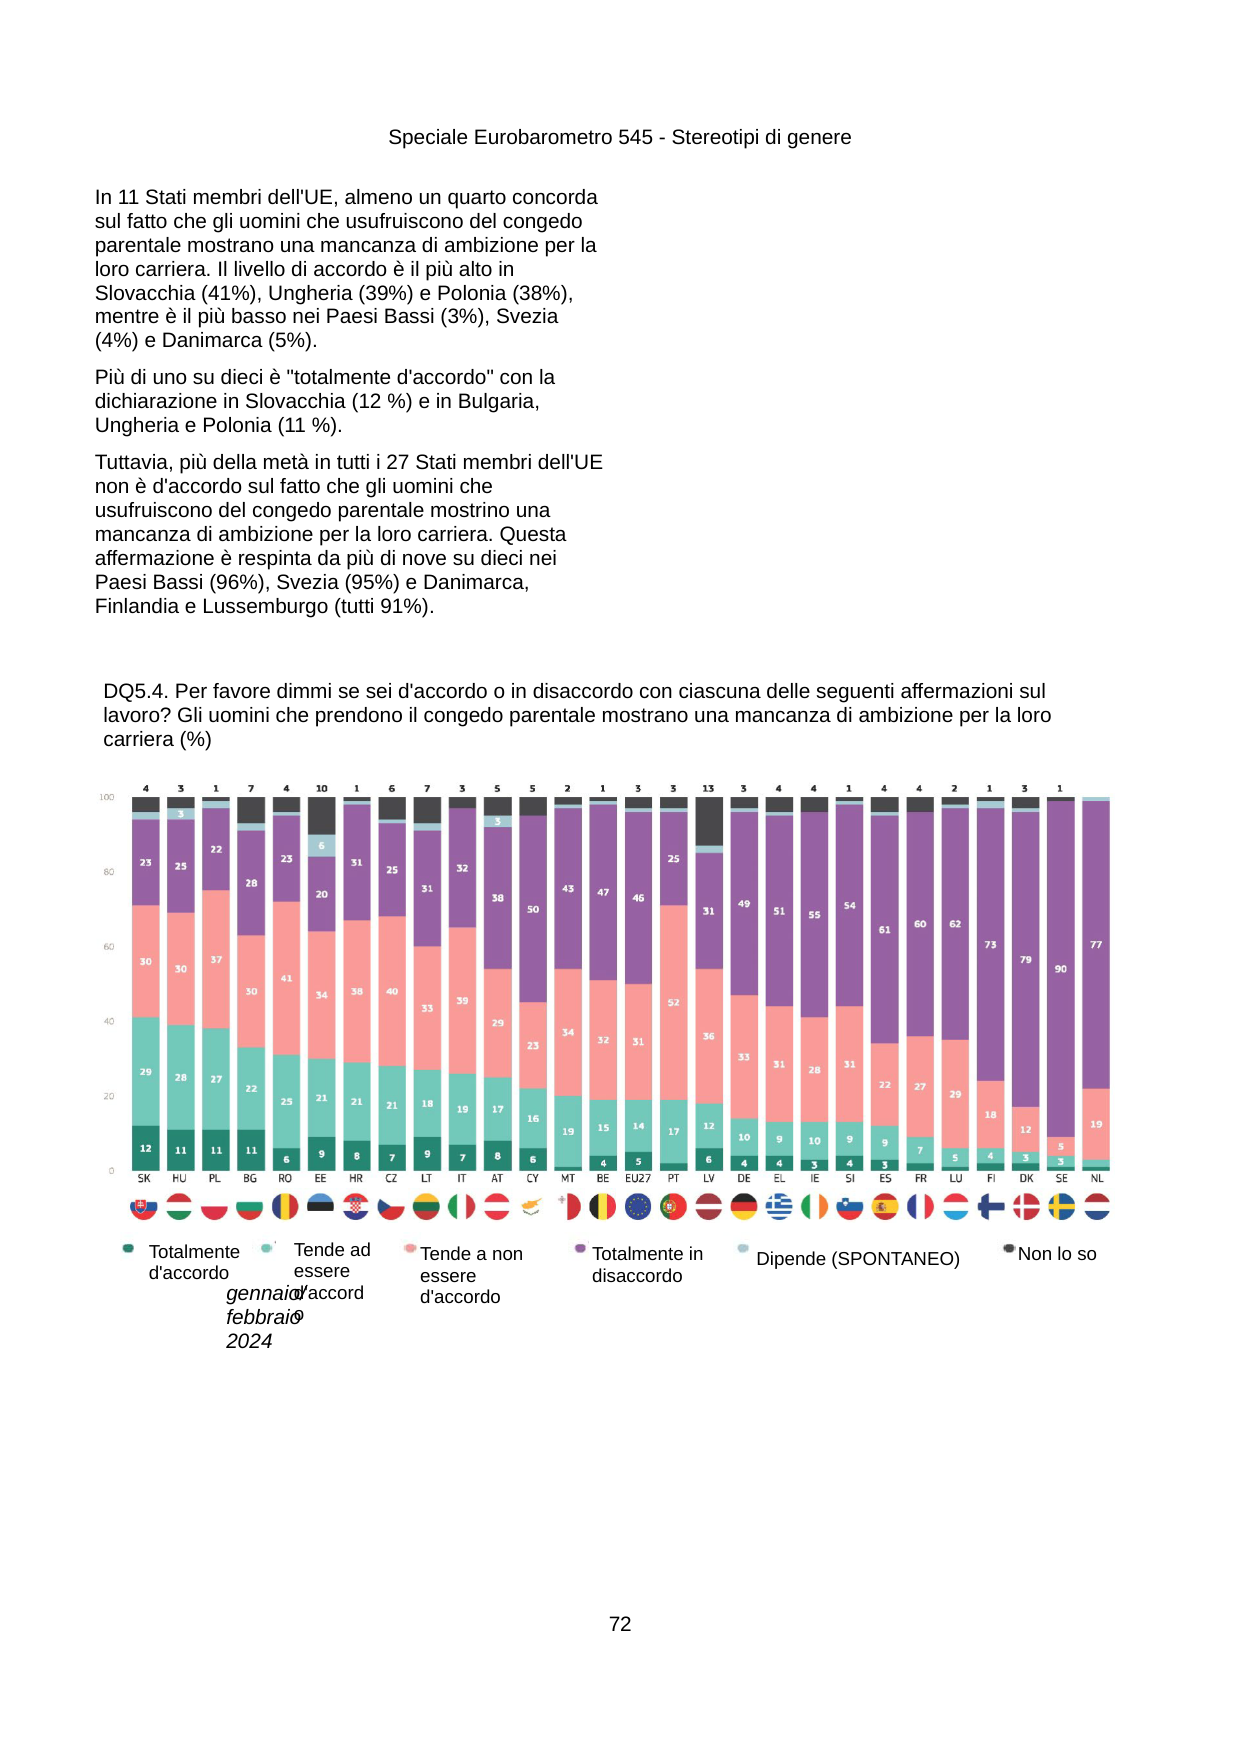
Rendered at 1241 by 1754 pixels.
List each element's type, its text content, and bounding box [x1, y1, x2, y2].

text Tuttavia, più della metà in tutti i 27 Stati membri dell'UE non è d'accordo sul fatto che gli uomini che usufruiscono del congedo parentale mostrino una mancanza di ambizione per la loro carriera. Questa affermazione è respinta da più di nove su dieci nei Paesi Bassi (96%), Svezia (95%) e Danimarca, Finlandia e Lussemburgo (tutti 91%). [94, 450, 605, 618]
text In 11 Stati membri dell'UE, almeno un quarto concorda sul fatto che gli uomini che usufruiscono del congedo parentale mostrano una mancanza di ambizione per la loro carriera. Il livello di accordo è il più alto in Slovacchia (41%), Ungheria (39%) e Polonia (38%), mentre è il più basso nei Paesi Bassi (3%), Svezia (4%) e Danimarca (5%). [94, 184, 605, 352]
picture [865, 1253, 874, 1263]
picture [880, 1255, 885, 1263]
picture [942, 1253, 951, 1263]
picture [116, 1226, 1016, 1263]
text Più di uno su dieci è "totalmente d'accordo" con la dichiarazione in Slovacchia (12 %) e in Bulgaria, Ungheria e Polonia (11 %). [94, 365, 605, 437]
picture [916, 1255, 921, 1263]
picture [89, 779, 1115, 1223]
picture [759, 1254, 767, 1263]
